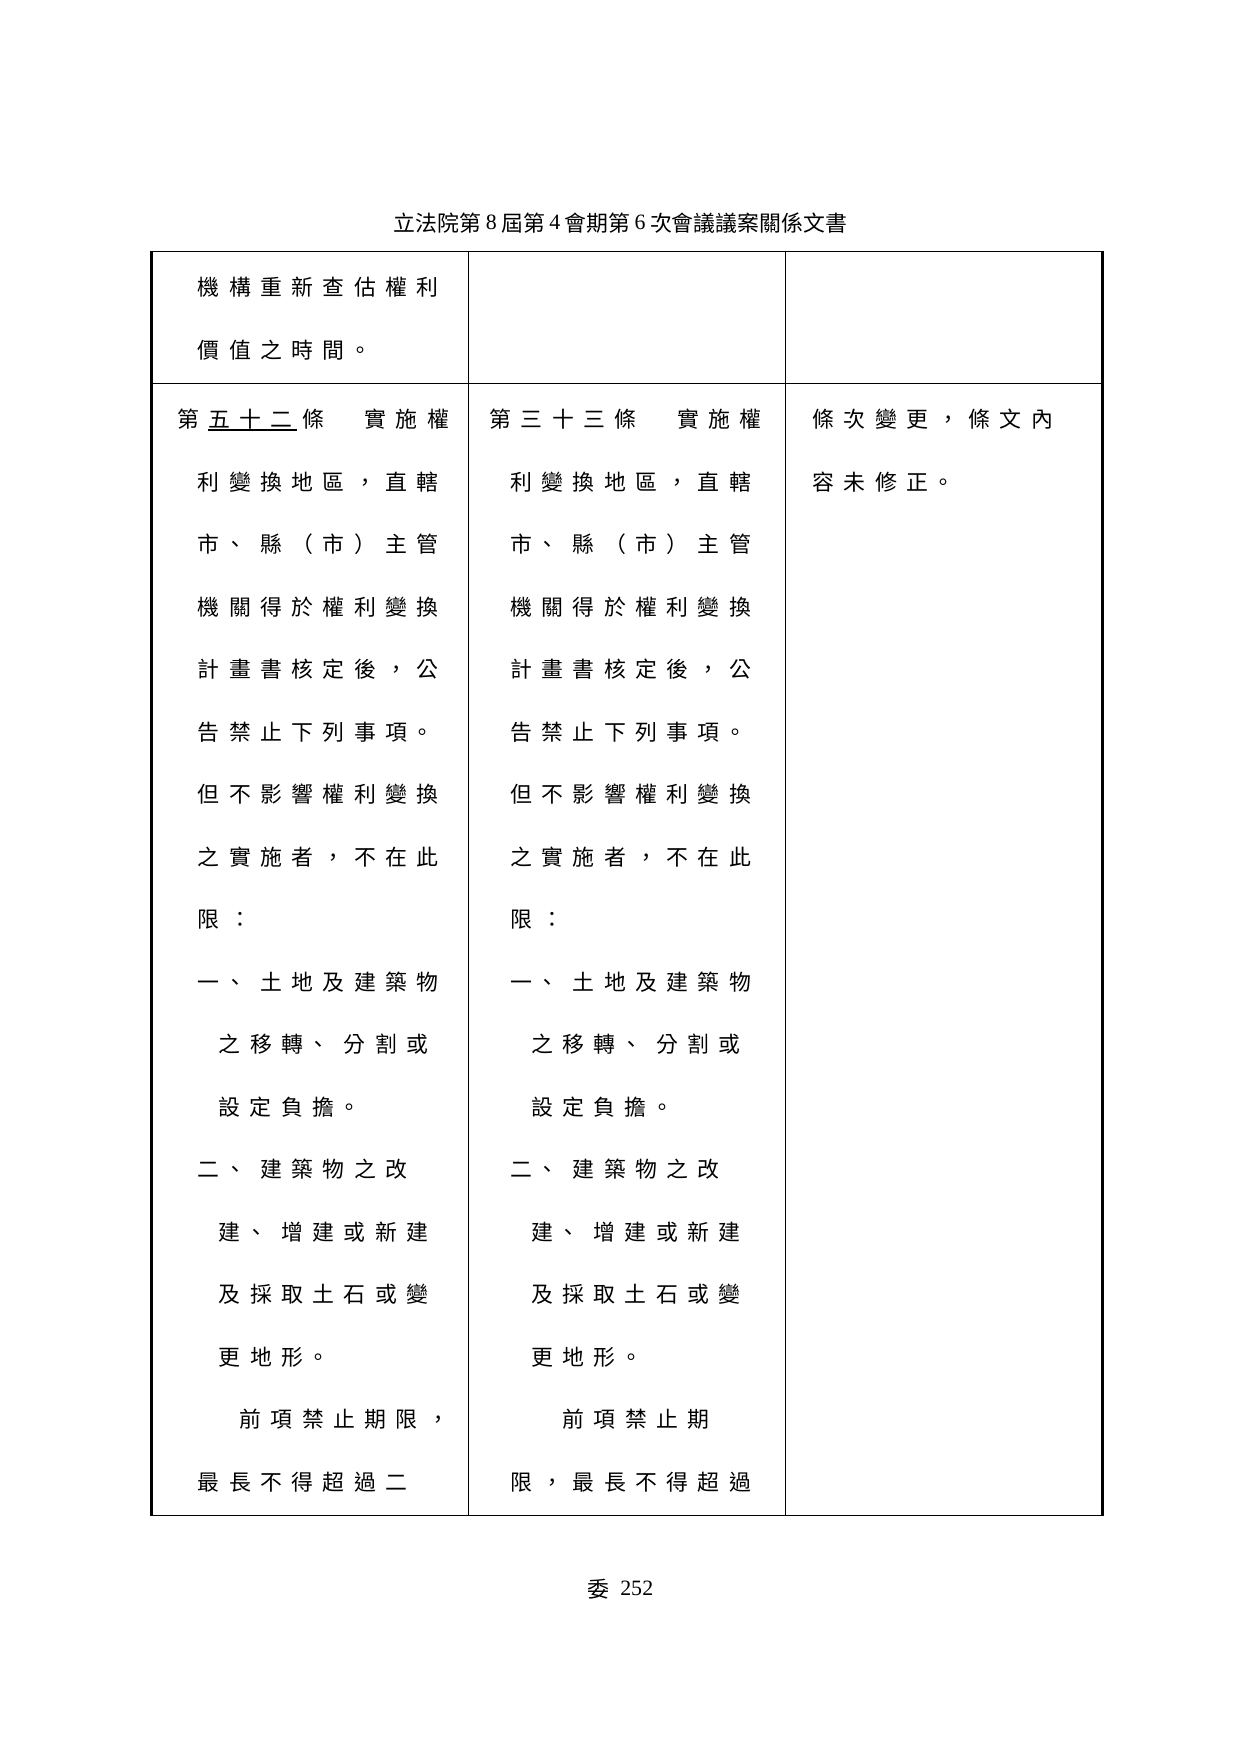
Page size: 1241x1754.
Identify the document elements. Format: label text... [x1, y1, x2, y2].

table_cell 條次變更，條文內容未修正。 [786, 384, 1101, 1514]
table_cell [786, 252, 1101, 383]
table_cell [469, 252, 785, 383]
table_cell 第五十二條 實施權利變換地區，直轄市、縣（市）主管機關得於權利變換計畫書核定後，公告禁止下列事項。但不影響權利變換之實施者，不在此限： 一、土地及建築物之移轉、分割或設定負擔。 二、建築物之改建、增建或新建及採取土石或變更地形。 前項禁止期限，最長不得超過二 [153, 384, 468, 1514]
table_cell 第三十三條 實施權利變換地區，直轄市、縣（市）主管機關得於權利變換計畫書核定後，公告禁止下列事項。但不影響權利變換之實施者，不在此限： 一、土地及建築物之移轉、分割或設定負擔。 二、建築物之改建、增建或新建及採取土石或變更地形。 前項禁止期限，最長不得超過 [469, 384, 785, 1514]
table_cell 機構重新查估權利價值之時間。 [153, 252, 468, 383]
